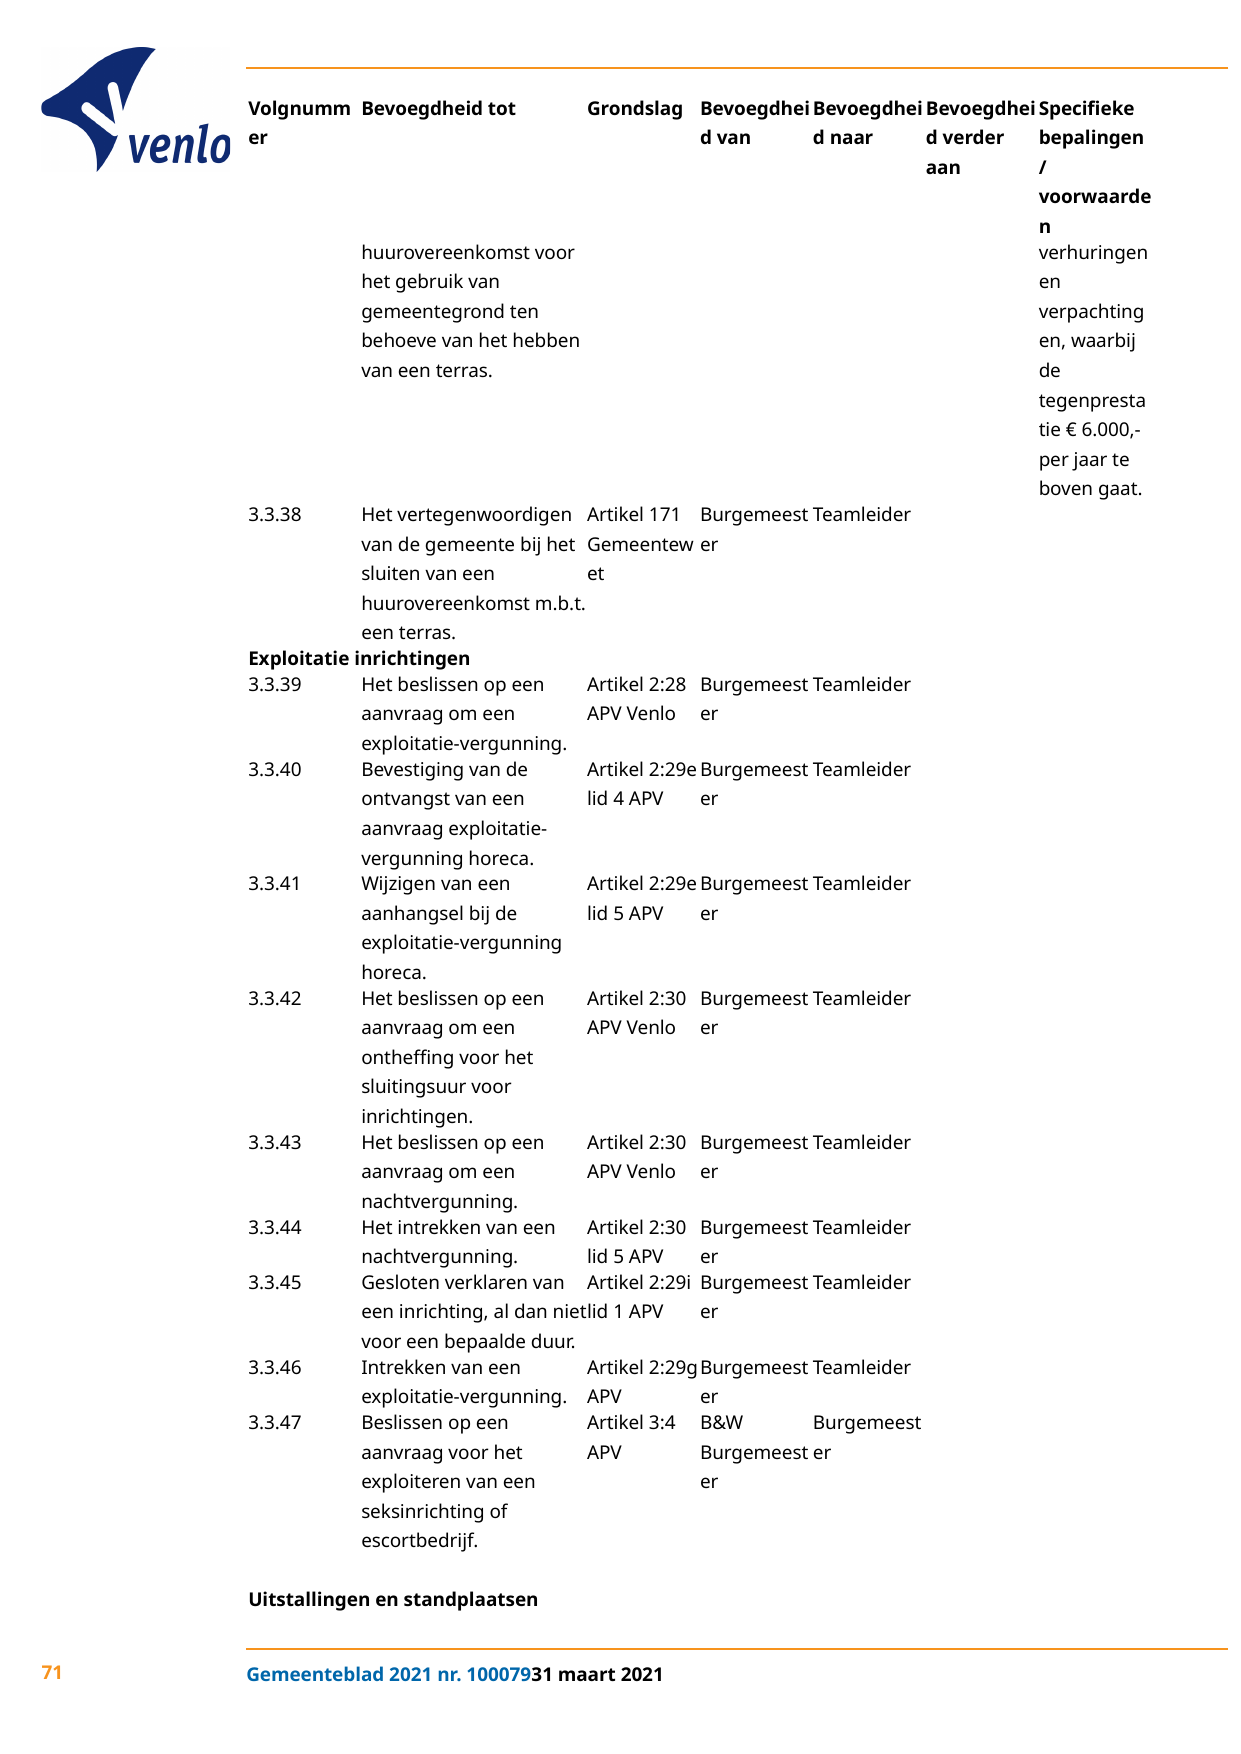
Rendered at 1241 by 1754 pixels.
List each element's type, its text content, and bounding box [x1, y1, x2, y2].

table_cell Bevestiging van de ontvangst van een aanvraag exploitatie-vergunning horeca. [361, 756, 587, 870]
table_cell Burgemeester [700, 870, 813, 985]
table_cell Artikel 2:30 lid 5 APV [587, 1214, 700, 1269]
table_cell [587, 239, 700, 501]
table_cell Burgemeester [813, 1409, 926, 1553]
table_cell Burgemeester [700, 671, 813, 756]
table_cell [1039, 1269, 1152, 1354]
table_cell Artikel 2:30 APV Venlo [587, 1129, 700, 1214]
table_cell [1039, 1409, 1152, 1553]
table_cell Intrekken van een exploitatie-vergunning. [361, 1354, 587, 1409]
table_cell [926, 1354, 1038, 1409]
table_cell [248, 239, 361, 501]
table_cell [1039, 1354, 1152, 1409]
table_cell Artikel 2:29i lid 1 APV [587, 1269, 700, 1354]
table_cell Burgemeester [700, 985, 813, 1129]
table_cell Artikel 2:28 APV Venlo [587, 671, 700, 756]
table_header Volgnummer [248, 95, 361, 239]
table_cell Teamleider [813, 1129, 926, 1214]
table_cell Artikel 3:4 APV [587, 1409, 700, 1553]
table_cell Het intrekken van een nachtvergunning. [361, 1214, 587, 1269]
table_cell Teamleider [813, 1269, 926, 1354]
table_cell Wijzigen van een aanhangsel bij de exploitatie-vergunning horeca. [361, 870, 587, 985]
table_cell Teamleider [813, 501, 926, 645]
table_cell Teamleider [813, 1214, 926, 1269]
table_cell Teamleider [813, 870, 926, 985]
table_cell [1039, 1214, 1152, 1269]
table_header Specifieke bepalingen / voorwaarden [1039, 95, 1152, 239]
table_cell B&W Burgemeester [700, 1409, 813, 1553]
table_cell Exploitatie inrichtingen [248, 645, 474, 671]
table_cell Burgemeester [700, 756, 813, 870]
table_cell [926, 870, 1038, 985]
table_cell Teamleider [813, 671, 926, 756]
table_cell Artikel 2:29e lid 4 APV [587, 756, 700, 870]
table_cell [1039, 756, 1152, 870]
table_cell [813, 239, 926, 501]
table_cell Burgemeester [700, 1354, 813, 1409]
table_cell [1039, 1129, 1152, 1214]
table_header Bevoegdheid van [700, 95, 813, 239]
picture [41, 47, 231, 172]
table_cell Artikel 2:29e lid 5 APV [587, 870, 700, 985]
table_cell 3.3.46 [248, 1354, 361, 1409]
table_cell Artikel 2:29g APV [587, 1354, 700, 1409]
text Uitstallingen en standplaatsen [248, 1586, 1152, 1612]
table_cell Het beslissen op een aanvraag om een exploitatie-vergunning. [361, 671, 587, 756]
table_cell 3.3.45 [248, 1269, 361, 1354]
table_cell Teamleider [813, 1354, 926, 1409]
table_cell [1039, 985, 1152, 1129]
table_cell 3.3.38 [248, 501, 361, 645]
table_cell [926, 1269, 1038, 1354]
table_cell [926, 671, 1038, 756]
table_cell Het vertegenwoordigen van de gemeente bij het sluiten van een huurovereenkomst m.b.t. een terras. [361, 501, 587, 645]
table_cell Burgemeester [700, 1214, 813, 1269]
table_cell Gesloten verklaren van een inrichting, al dan niet voor een bepaalde duur. [361, 1269, 587, 1354]
table_cell 3.3.47 [248, 1409, 361, 1553]
table_cell Het beslissen op een aanvraag om een nachtvergunning. [361, 1129, 587, 1214]
table_cell Teamleider [813, 756, 926, 870]
table_cell [1039, 870, 1152, 985]
table_cell Beslissen op een aanvraag voor het exploiteren van een seksinrichting of escortbedrijf. [361, 1409, 587, 1553]
table_cell 3.3.40 [248, 756, 361, 870]
table_cell [926, 1409, 1038, 1553]
table_cell 3.3.44 [248, 1214, 361, 1269]
table_cell [926, 501, 1038, 645]
table_cell Burgemeester [700, 1129, 813, 1214]
table_cell [474, 645, 1152, 671]
table_cell huurovereenkomst voor het gebruik van gemeentegrond ten behoeve van het hebben van een terras. [361, 239, 587, 501]
table_cell Artikel 2:30 APV Venlo [587, 985, 700, 1129]
table_cell Teamleider [813, 985, 926, 1129]
table_cell Artikel 171 Gemeentewet [587, 501, 700, 645]
table_cell verhuringen en verpachtingen, waarbij de tegenprestatie € 6.000,- per jaar te boven gaat. [1039, 239, 1152, 501]
table_cell 3.3.41 [248, 870, 361, 985]
table_header Bevoegdheid naar [813, 95, 926, 239]
table_cell [926, 239, 1038, 501]
table_cell 3.3.39 [248, 671, 361, 756]
table_cell [1039, 671, 1152, 756]
table_cell Het beslissen op een aanvraag om een ontheffing voor het sluitingsuur voor inrichtingen. [361, 985, 587, 1129]
table_cell 3.3.43 [248, 1129, 361, 1214]
table_cell [926, 1214, 1038, 1269]
table_cell Burgemeester [700, 501, 813, 645]
table_header Bevoegdheid verder aan [926, 95, 1038, 239]
table_cell [700, 239, 813, 501]
table_cell [926, 1129, 1038, 1214]
table_cell 3.3.42 [248, 985, 361, 1129]
table_cell [1039, 501, 1152, 645]
table_cell [926, 985, 1038, 1129]
table_header Bevoegdheid tot [361, 95, 587, 239]
table_header Grondslag [587, 95, 700, 239]
table_cell Burgemeester [700, 1269, 813, 1354]
table_cell [926, 756, 1038, 870]
